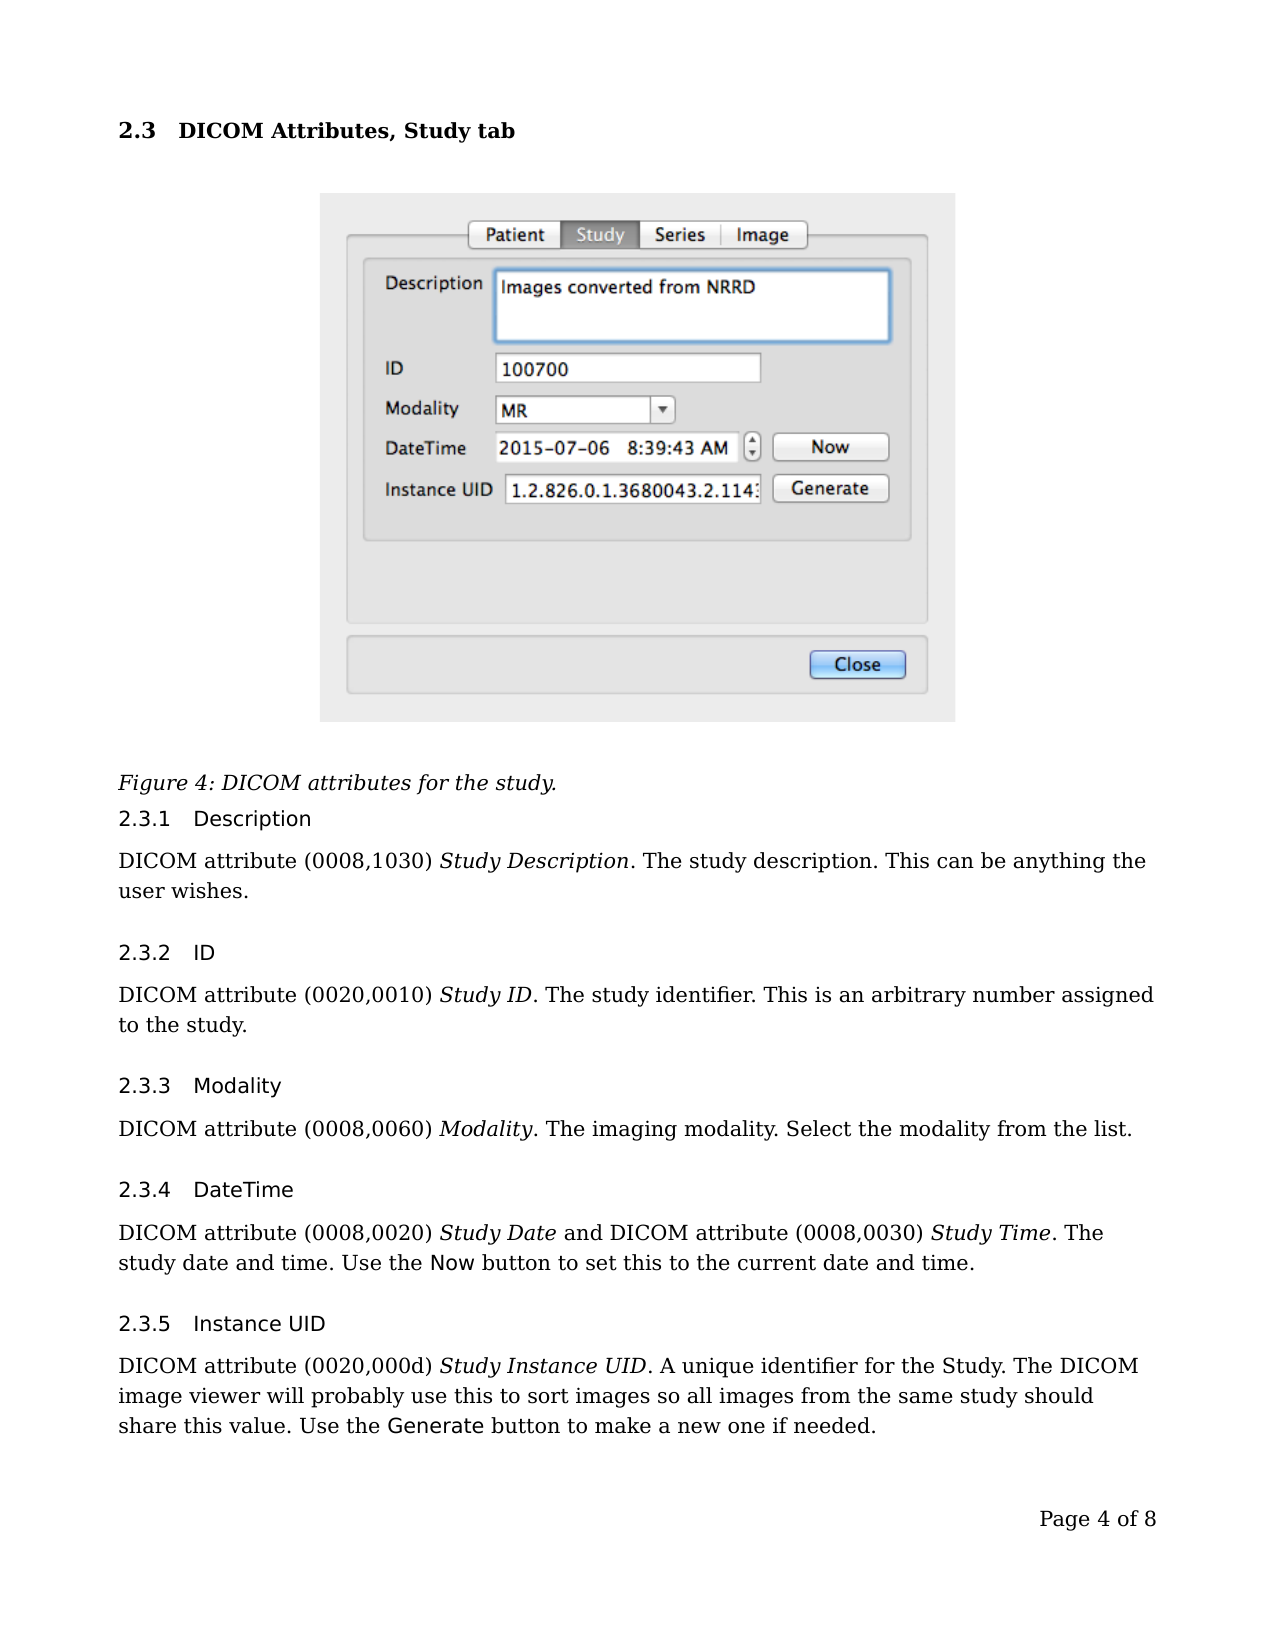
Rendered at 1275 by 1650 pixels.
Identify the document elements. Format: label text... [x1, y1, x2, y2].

subtitle ID [118, 941, 1157, 965]
subtitle DICOM attribute (0020,0010) Study ID. The study identifier. This is an arbitrary number assigned to the study. [118, 978, 1157, 1038]
subtitle [118, 181, 1157, 771]
subtitle DICOM attribute (0008,0060) Modality. The imaging modality. Select the modality from the list. [118, 1111, 1157, 1141]
subtitle DateTime [118, 1178, 1157, 1203]
subtitle DICOM attribute (0008,1030) Study Description. The study description. This can be anything the user wishes. [118, 844, 1157, 904]
subtitle Instance UID [118, 1312, 1157, 1336]
text DICOM attribute (0020,000d) Study Instance UID. A unique identifier for the Study. The DICOM image viewer will probably use this to sort images so all images from the same study should share this value. Use the Generate button to make a new one if needed. [118, 1349, 1157, 1439]
subtitle Modality [118, 1074, 1157, 1099]
subtitle DICOM attribute (0008,0020) Study Date and DICOM attribute (0008,0030) Study Time. The study date and time. Use the Now button to set this to the current date and time. [118, 1215, 1157, 1275]
text Figure 4: DICOM attributes for the study. [118, 771, 1157, 795]
subtitle Description [118, 795, 1157, 831]
picture [319, 193, 956, 722]
subtitle DICOM Attributes, Study tab [118, 118, 1157, 144]
